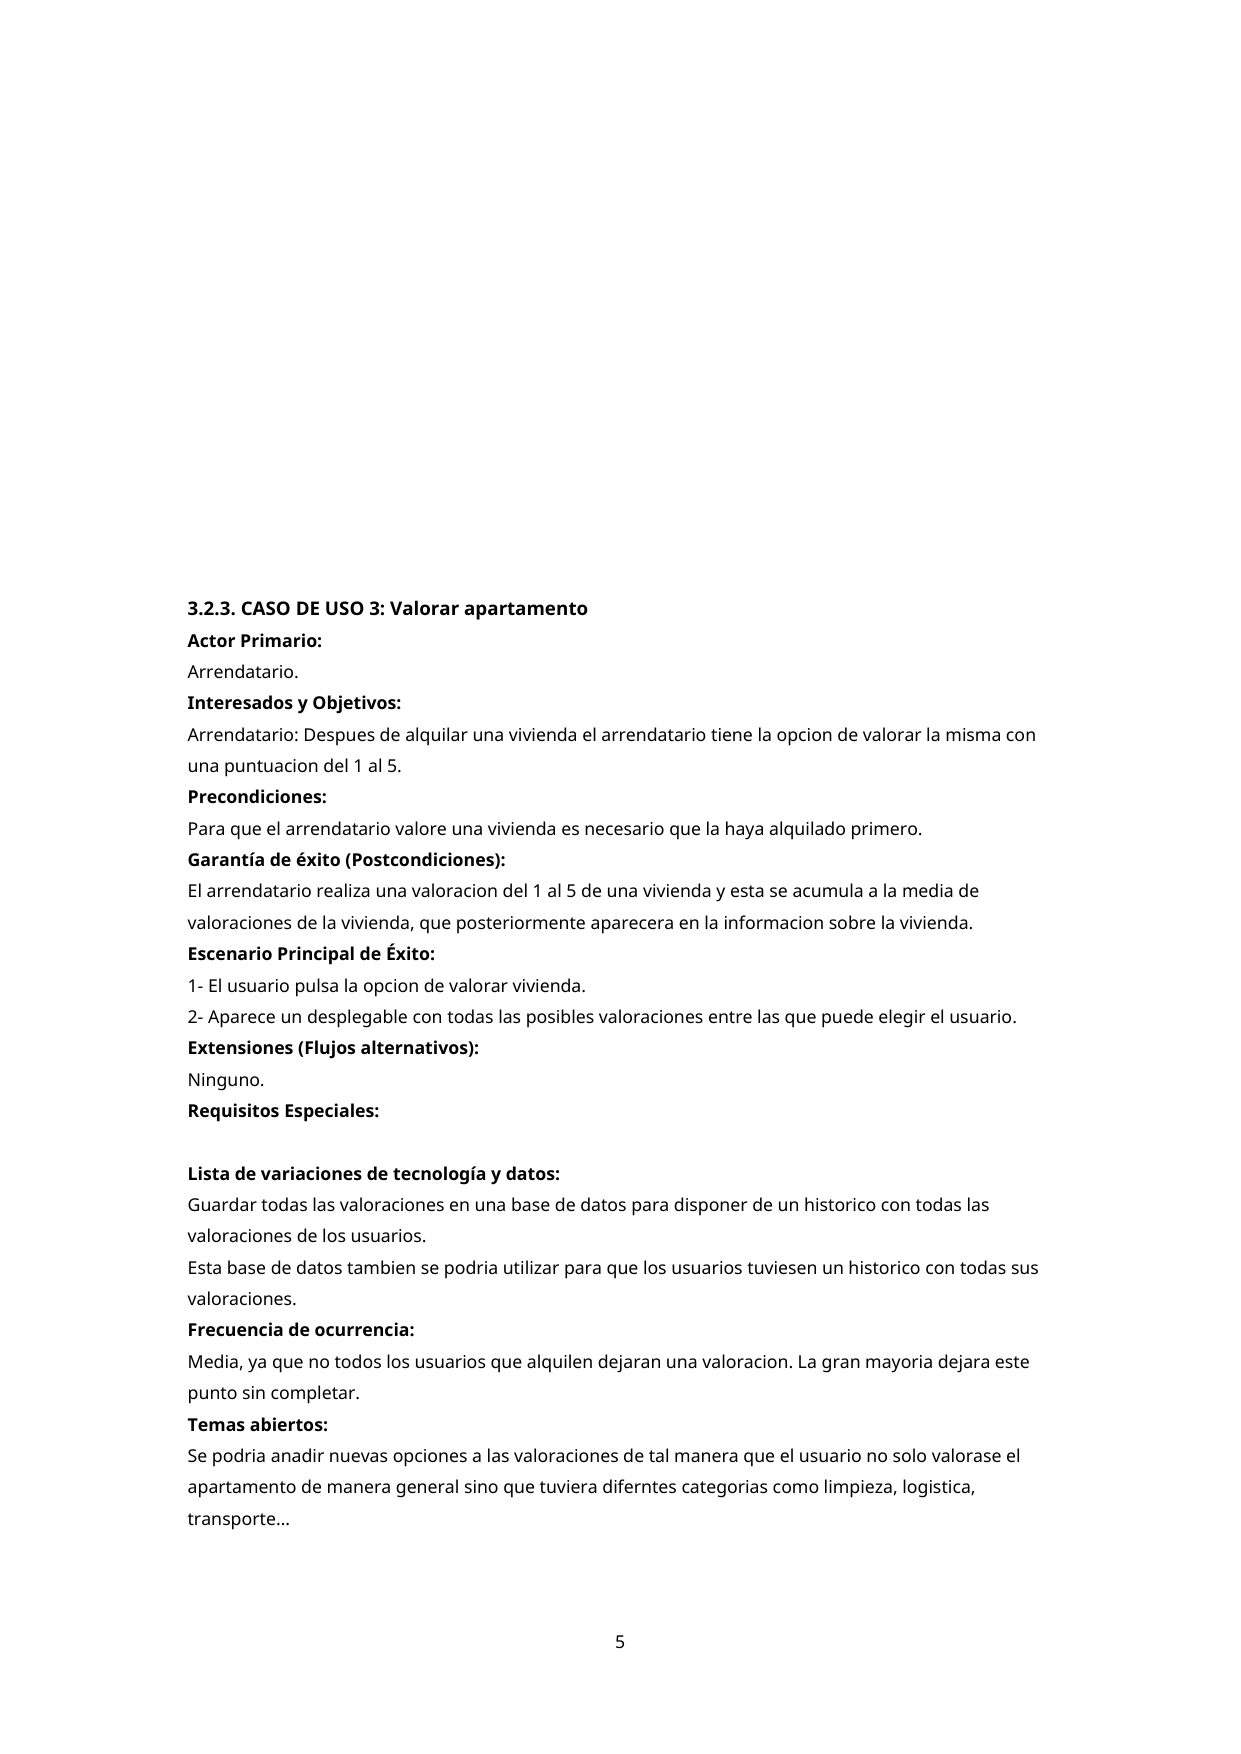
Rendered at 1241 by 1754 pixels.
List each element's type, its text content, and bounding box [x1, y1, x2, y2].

text Escenario Principal de Éxito: [187, 942, 1053, 966]
text Requisitos Especiales: [187, 1098, 1053, 1123]
text Interesados y Objetivos: [187, 691, 1053, 715]
text 1- El usuario pulsa la opcion de valorar vivienda. [187, 973, 1053, 997]
text 3.2.3. CASO DE USO 3: Valorar apartamento [187, 595, 1053, 621]
text Esta base de datos tambien se podria utilizar para que los usuarios tuviesen un historico con todas sus valoraciones. [187, 1255, 1053, 1311]
text 2- Aparece un desplegable con todas las posibles valoraciones entre las que puede elegir el usuario. [187, 1004, 1053, 1028]
text Para que el arrendatario valore una vivienda es necesario que la haya alquilado primero. [187, 816, 1053, 840]
text Extensiones (Flujos alternativos): [187, 1036, 1053, 1060]
text Se podria anadir nuevas opciones a las valoraciones de tal manera que el usuario no solo valorase el apartamento de manera general sino que tuviera diferntes categorias como limpieza, logistica, transporte… [187, 1443, 1053, 1530]
text Actor Primario: [187, 628, 1053, 652]
text Media, ya que no todos los usuarios que alquilen dejaran una valoracion. La gran mayoria dejara este punto sin completar. [187, 1349, 1053, 1405]
text Ninguno. [187, 1067, 1053, 1091]
text El arrendatario realiza una valoracion del 1 al 5 de una vivienda y esta se acumula a la media de valoraciones de la vivienda, que posteriormente aparecera en la informacion sobre la vivienda. [187, 879, 1053, 934]
text Arrendatario: Despues de alquilar una vivienda el arrendatario tiene la opcion de valorar la misma con una puntuacion del 1 al 5. [187, 722, 1053, 778]
text Garantía de éxito (Postcondiciones): [187, 848, 1053, 872]
text Arrendatario. [187, 659, 1053, 684]
text Guardar todas las valoraciones en una base de datos para disponer de un historico con todas las valoraciones de los usuarios. [187, 1192, 1053, 1248]
text Lista de variaciones de tecnología y datos: [187, 1161, 1053, 1185]
text Temas abiertos: [187, 1412, 1053, 1436]
text Precondiciones: [187, 785, 1053, 809]
text Frecuencia de ocurrencia: [187, 1318, 1053, 1342]
